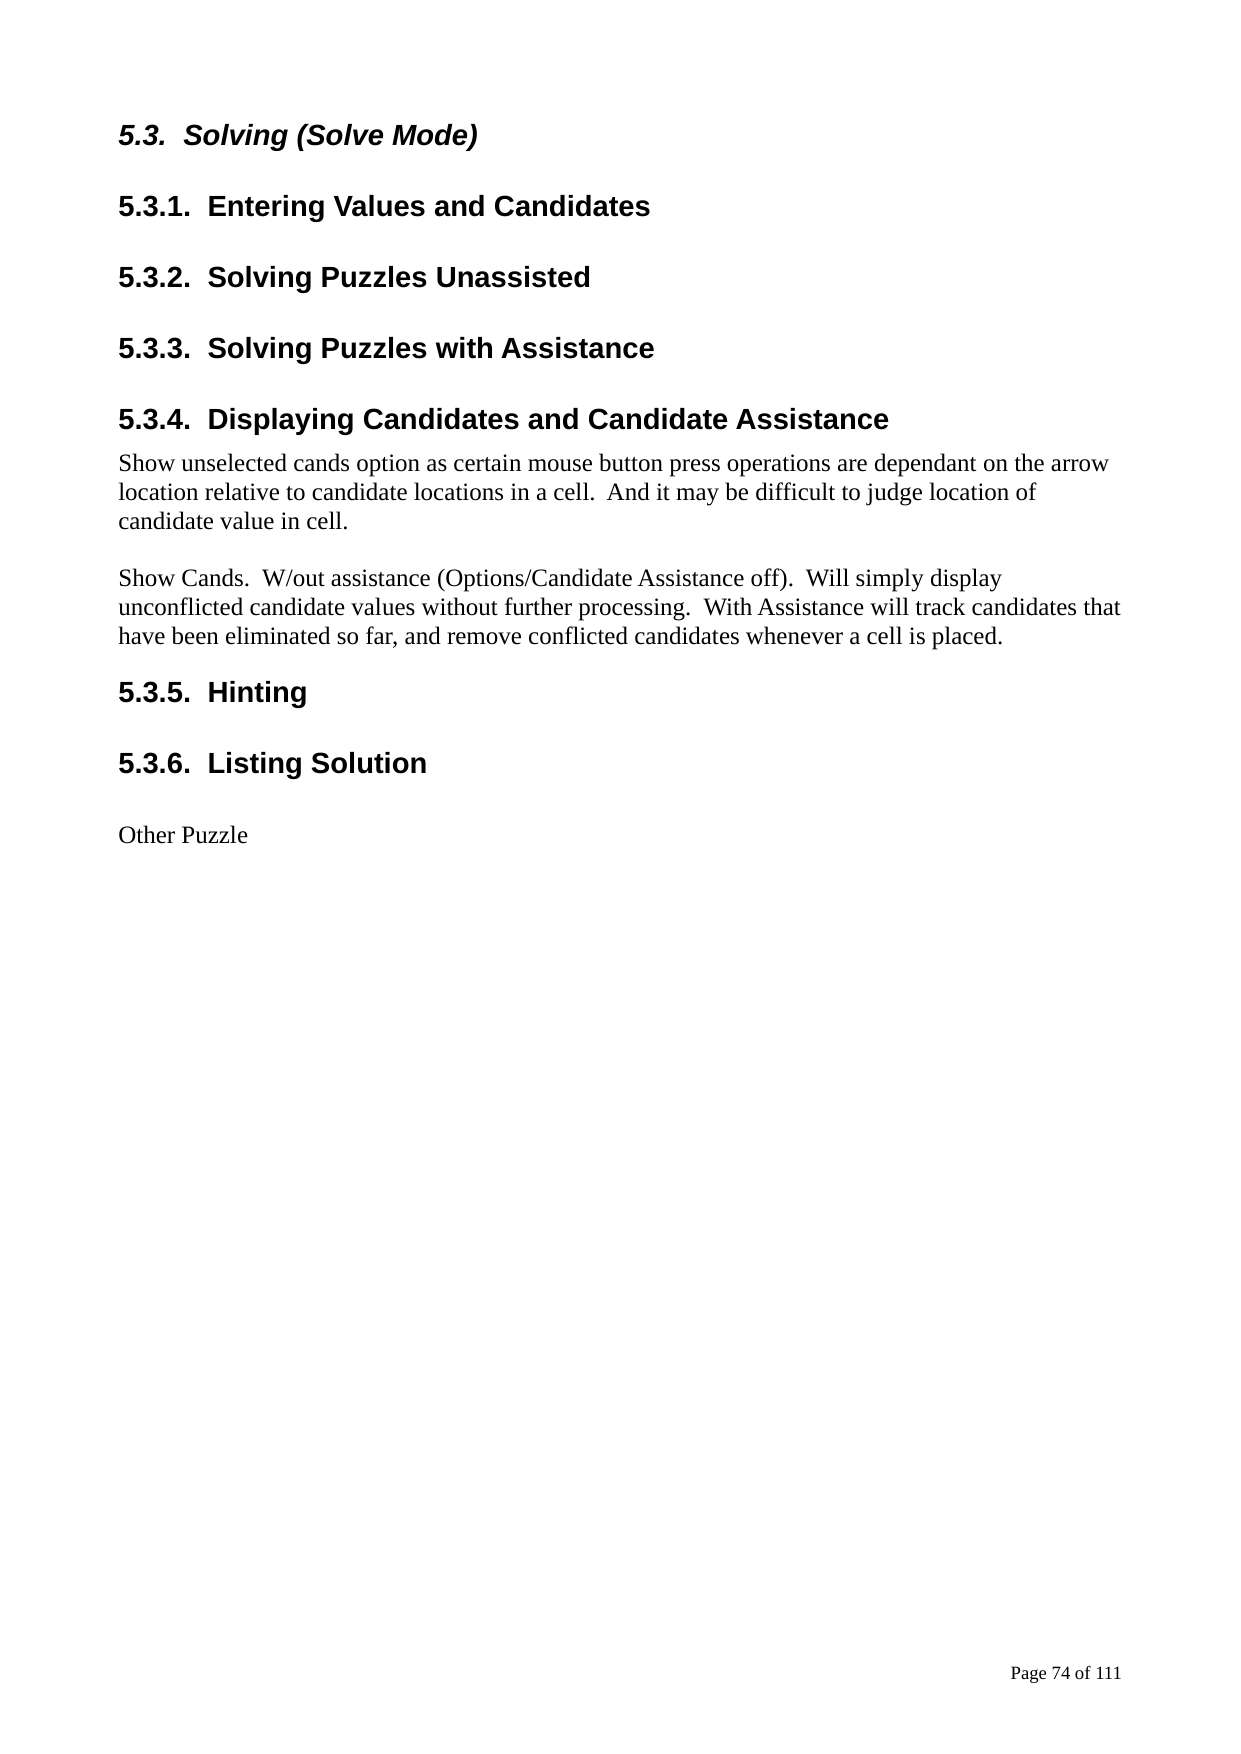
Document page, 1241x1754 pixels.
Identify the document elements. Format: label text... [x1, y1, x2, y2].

subtitle Listing Solution [118, 746, 1122, 779]
text Show Cands. W/out assistance (Options/Candidate Assistance off). Will simply display unconflicted candidate values without further processing. With Assistance will track candidates that have been eliminated so far, and remove conflicted candidates whenever a cell is placed. [118, 563, 1122, 649]
text Show unselected cands option as certain mouse button press operations are dependant on the arrow location relative to candidate locations in a cell. And it may be difficult to judge location of candidate value in cell. [118, 448, 1122, 534]
text Other Puzzle [118, 820, 1122, 849]
subtitle Hinting [118, 674, 1122, 708]
subtitle Displaying Candidates and Candidate Assistance [118, 402, 1122, 436]
subtitle Solving Puzzles Unassisted [118, 260, 1122, 294]
subtitle Solving (Solve Mode) [118, 118, 1122, 152]
subtitle Entering Values and Candidates [118, 189, 1122, 223]
subtitle Solving Puzzles with Assistance [118, 331, 1122, 365]
